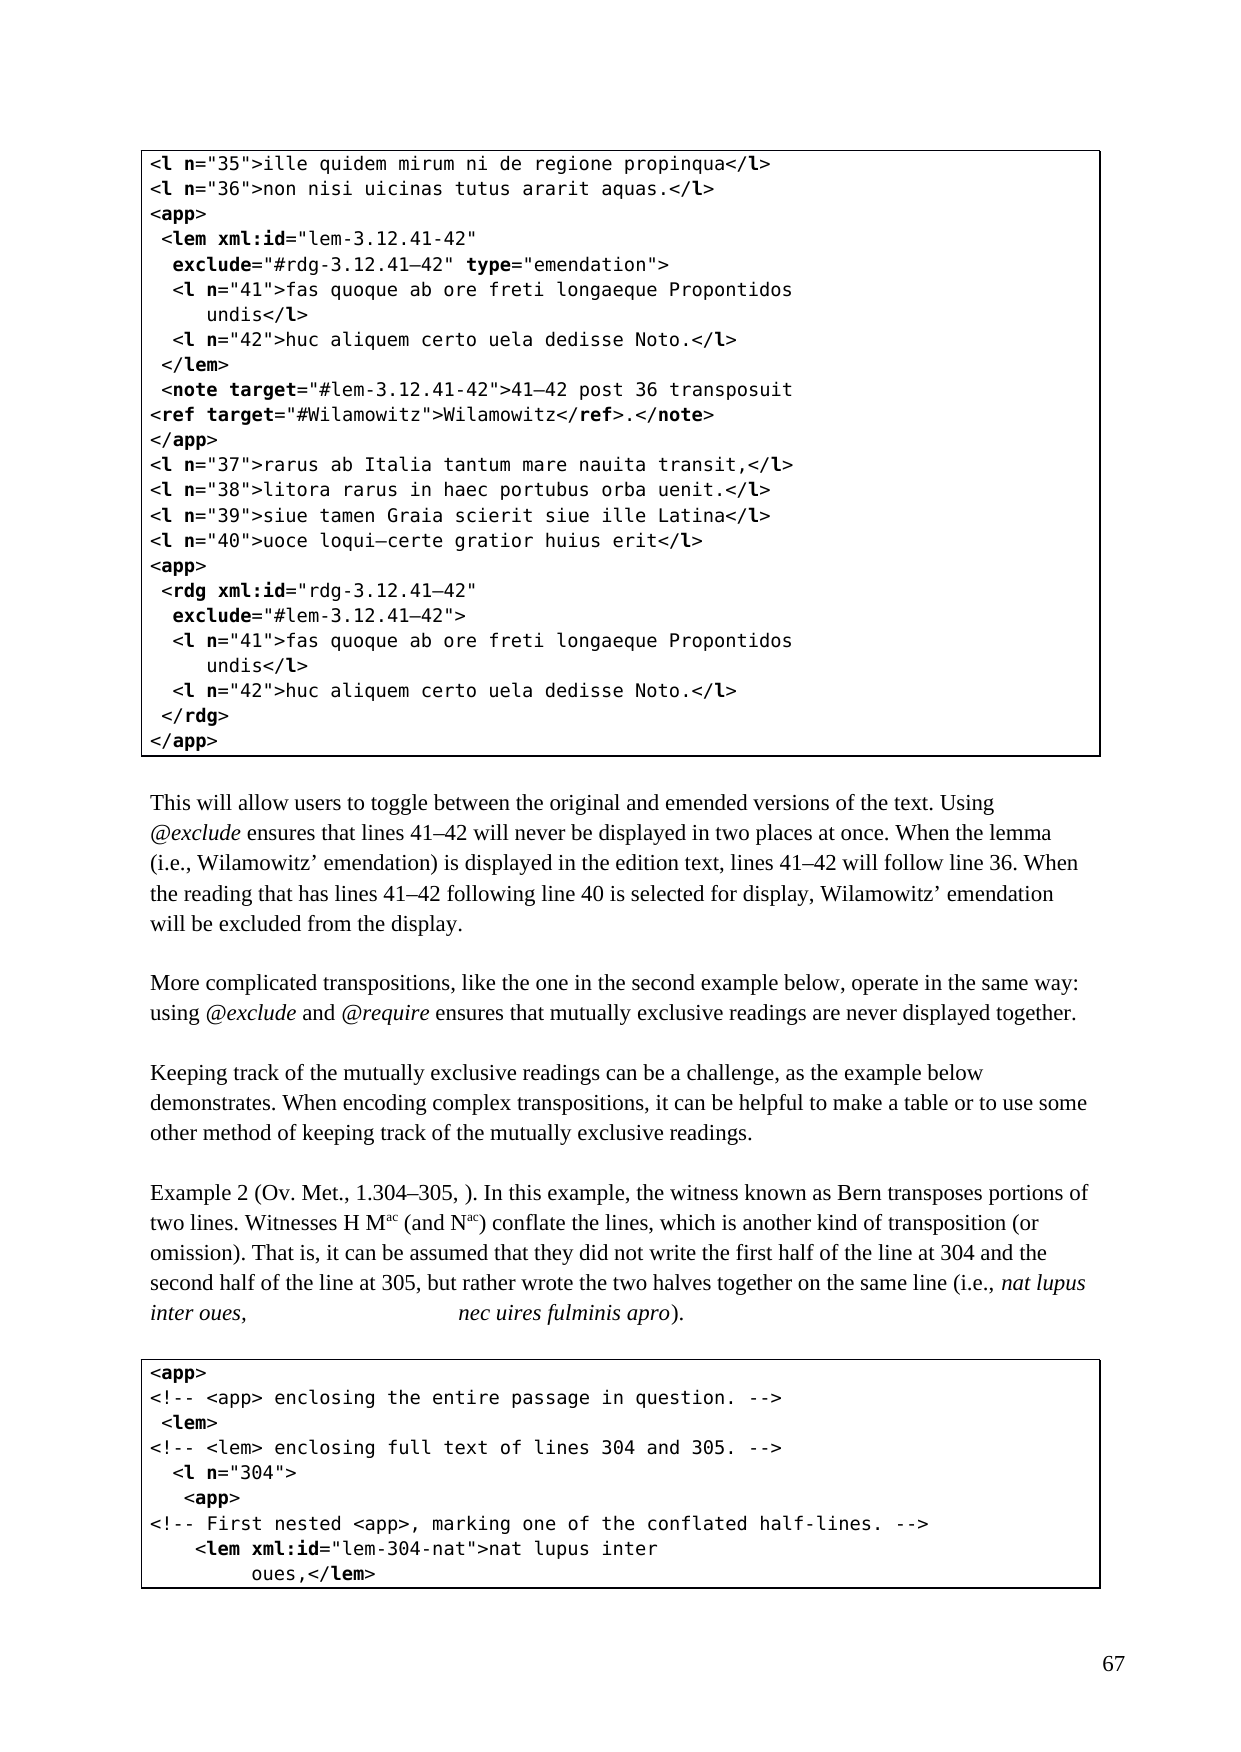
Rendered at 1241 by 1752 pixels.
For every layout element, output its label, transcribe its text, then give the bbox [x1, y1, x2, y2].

text Keeping track of the mutually exclusive readings can be a challenge, as the example below demonstrates. When encoding complex transpositions, it can be helpful to make a table or to use some other method of keeping track of the mutually exclusive readings. [150, 1059, 1090, 1146]
text Example 2 (Ov. Met., 1.304–305, ). In this example, the witness known as Bern transposes portions of two lines. Witnesses H Mac (and Nac) conflate the lines, which is another kind of transposition (or omission). That is, it can be assumed that they did not write the first half of the line at 304 and the second half of the line at 305, but rather wrote the two halves together on the same line (i.e., nat lupus inter oues, nec uires fulminis apro). [150, 1178, 1090, 1326]
text <l n="35">ille quidem mirum ni de regione propinqua</l> <l n="36">non nisi uicinas tutus ararit aquas.</l> <app> <lem xml:id="lem-3.12.41-42" exclude="#rdg-3.12.41–42" type="emendation"> <l n="41">fas quoque ab ore freti longaeque Propontidos undis</l> <l n="42">huc aliquem certo uela dedisse Noto.</l> </lem> <note target="#lem-3.12.41-42">41–42 post 36 transposuit <ref target="#Wilamowitz">Wilamowitz</ref>.</note> </app> <l n="37">rarus ab Italia tantum mare nauita transit,</l> <l n="38">litora rarus in haec portubus orba uenit.</l> <l n="39">siue tamen Graia scierit siue ille Latina</l> <l n="40">uoce loqui—certe gratior huius erit</l> <app> <rdg xml:id="rdg-3.12.41–42" exclude="#lem-3.12.41–42"> <l n="41">fas quoque ab ore freti longaeque Propontidos undis</l> <l n="42">huc aliquem certo uela dedisse Noto.</l> </rdg> </app> [142, 151, 1099, 755]
text This will allow users to toggle between the original and emended versions of the text. Using @exclude ensures that lines 41–42 will never be displayed in two places at once. When the lemma (i.e., Wilamowitz’ emendation) is displayed in the edition text, lines 41–42 will follow line 36. When the reading that has lines 41–42 following line 40 is selected for display, Wilamowitz’ emendation will be excluded from the display. [150, 789, 1090, 936]
text <app> <!-- <app> enclosing the entire passage in question. --> <lem> <!-- <lem> enclosing full text of lines 304 and 305. --> <l n="304"> <app> <!-- First nested <app>, marking one of the conflated half-lines. --> <lem xml:id="lem-304-nat">nat lupus inter oues,</lem> [142, 1360, 1099, 1587]
text More complicated transpositions, like the one in the second example below, operate in the same way: using @exclude and @require ensures that mutually exclusive readings are never displayed together. [150, 969, 1090, 1026]
